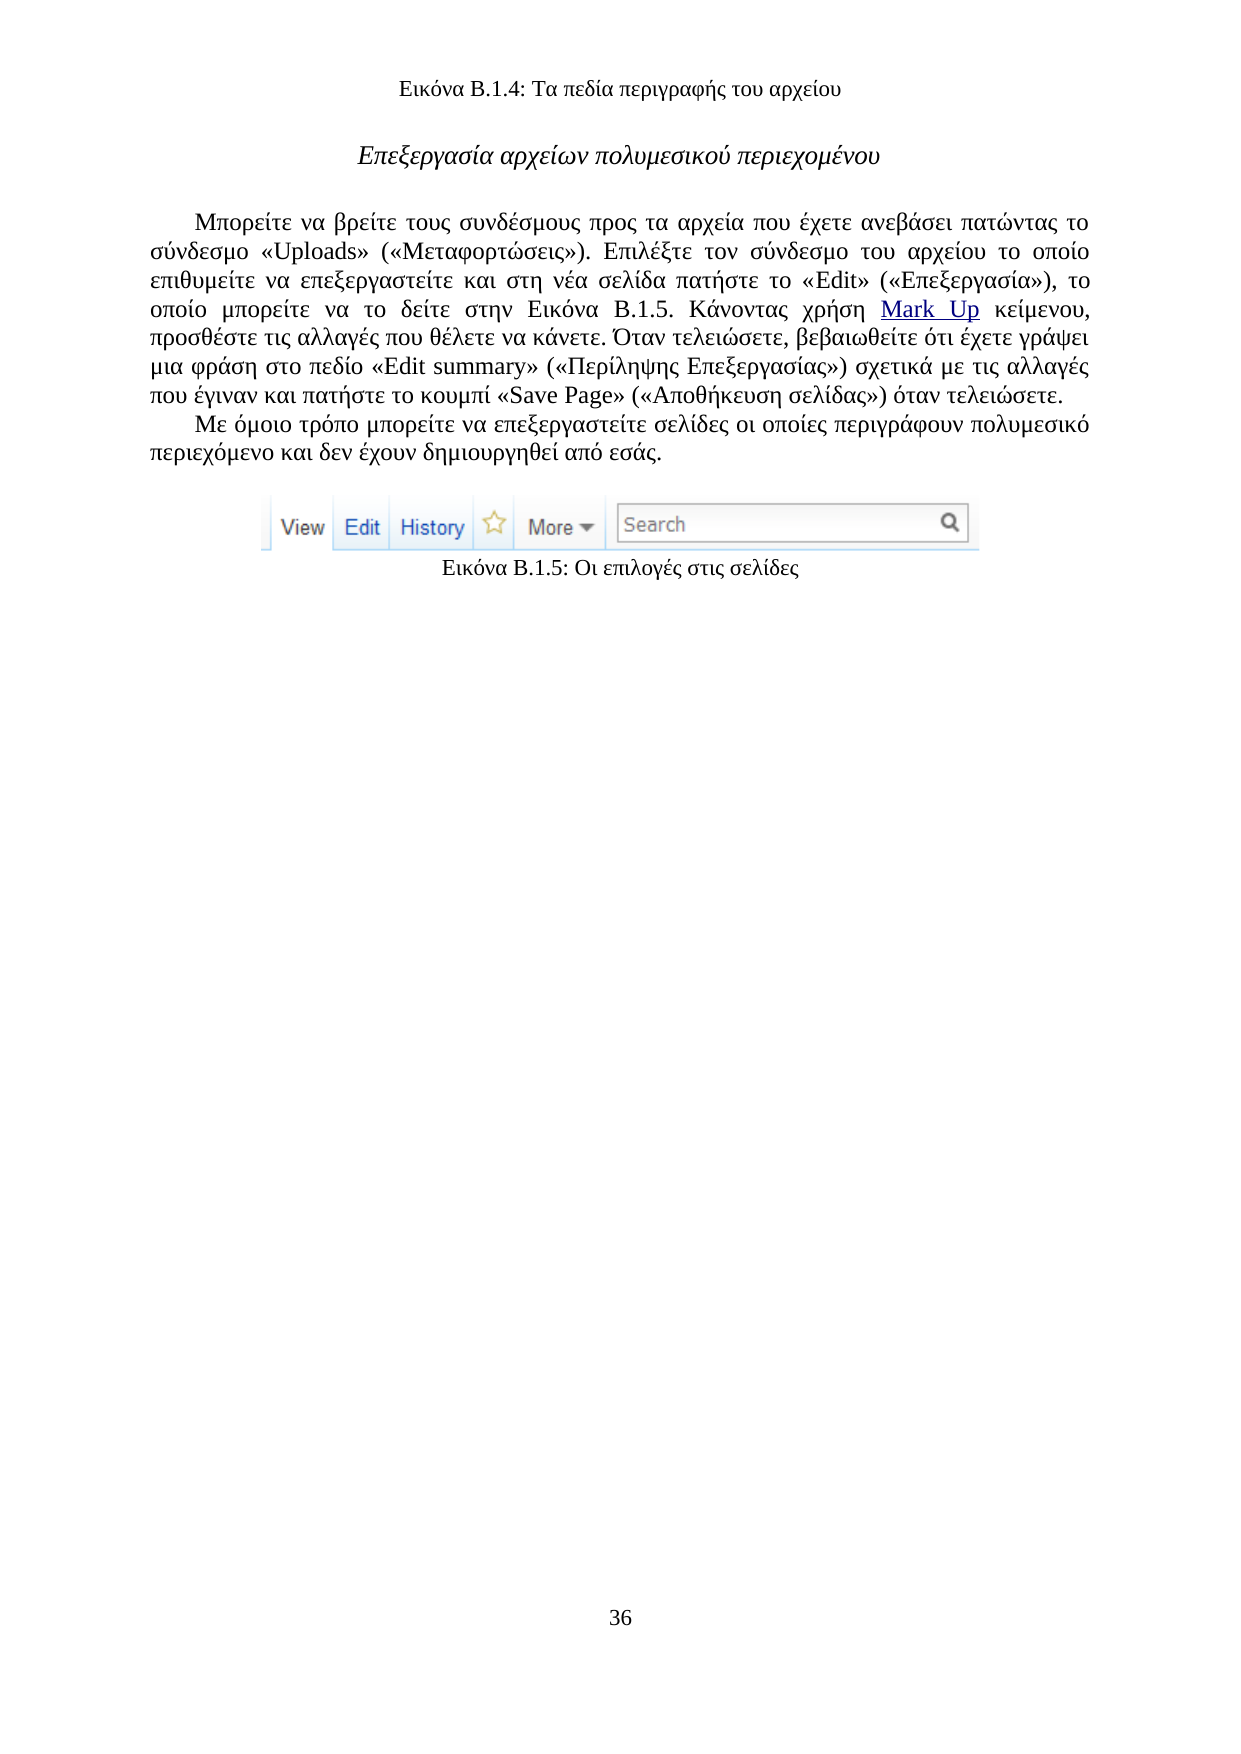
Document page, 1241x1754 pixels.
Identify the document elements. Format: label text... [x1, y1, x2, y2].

text Εικόνα B.1.4: Τα πεδία περιγραφής του αρχείου [150, 75, 1091, 101]
text Μπορείτε να βρείτε τους συνδέσμους προς τα αρχεία που έχετε ανεβάσει πατώντας το σύνδεσμο «Uploads» («Μεταφορτώσεις»). Επιλέξτε τον σύνδεσμο του αρχείου το οποίο επιθυμείτε να επεξεργαστείτε και στη νέα σελίδα πατήστε το «Edit» («Επεξεργασία»), το οποίο μπορείτε να το δείτε στην Εικόνα B.1.5. Κάνοντας χρήση Mark Up κείμενου, προσθέστε τις αλλαγές που θέλετε να κάνετε. Όταν τελειώσετε, βεβαιωθείτε ότι έχετε γράψει μια φράση στο πεδίο «Edit summary» («Περίληψης Επεξεργασίας») σχετικά με τις αλλαγές που έγιναν και πατήστε το κουμπί «Save Page» («Αποθήκευση σελίδας») όταν τελειώσετε. [150, 207, 1091, 409]
text Με όμοιο τρόπο μπορείτε να επεξεργαστείτε σελίδες οι οποίες περιγράφουν πολυμεσικό περιεχόμενο και δεν έχουν δημιουργηθεί από εσάς. [150, 409, 1091, 466]
subtitle Επεξεργασία αρχείων πολυμεσικού περιεχομένου [150, 139, 1091, 170]
text Εικόνα B.1.5: Οι επιλογές στις σελίδες [150, 554, 1091, 580]
